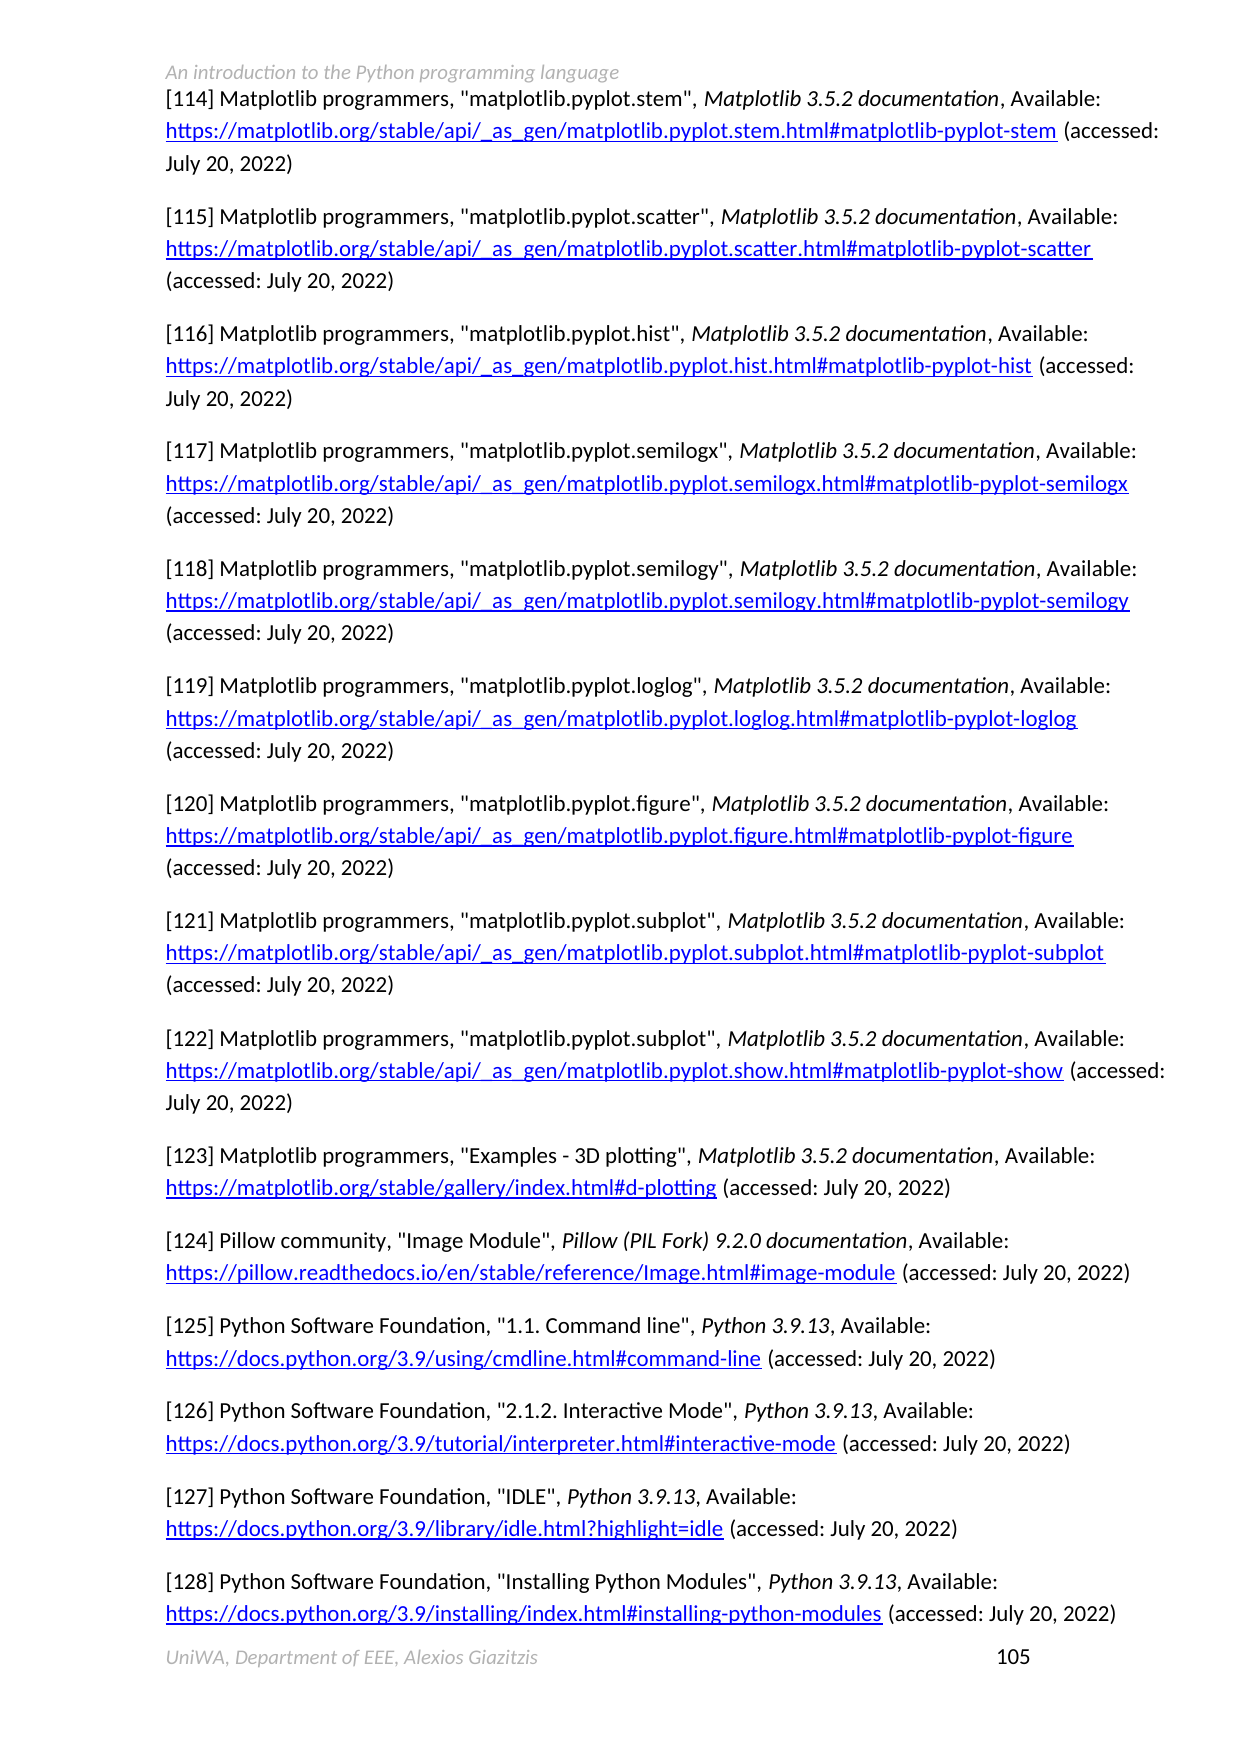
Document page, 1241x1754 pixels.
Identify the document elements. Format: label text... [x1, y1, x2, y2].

text [122] Matplotlib programmers, "matplotlib.pyplot.subplot", Matplotlib 3.5.2 documentation, Available: https://matplotlib.org/stable/api/_as_gen/matplotlib.pyplot.show.html#matplotlib-pyplot-show (accessed: July 20, 2022) [165, 1024, 1169, 1116]
text [128] Python Software Foundation, "Installing Python Modules", Python 3.9.13, Available: https://docs.python.org/3.9/installing/index.html#installing-python-modules (accessed: July 20, 2022) [165, 1567, 1169, 1627]
text [126] Python Software Foundation, "2.1.2. Interactive Mode", Python 3.9.13, Available: https://docs.python.org/3.9/tutorial/interpreter.html#interactive-mode (accessed: July 20, 2022) [165, 1397, 1169, 1457]
text [120] Matplotlib programmers, "matplotlib.pyplot.figure", Matplotlib 3.5.2 documentation, Available: https://matplotlib.org/stable/api/_as_gen/matplotlib.pyplot.figure.html#matplotlib-pyplot-figure (accessed: July 20, 2022) [165, 789, 1169, 881]
text [115] Matplotlib programmers, "matplotlib.pyplot.scatter", Matplotlib 3.5.2 documentation, Available: https://matplotlib.org/stable/api/_as_gen/matplotlib.pyplot.scatter.html#matplotlib-pyplot-scatter (accessed: July 20, 2022) [165, 202, 1169, 294]
text [124] Pillow community, "Image Module", Pillow (PIL Fork) 9.2.0 documentation, Available: https://pillow.readthedocs.io/en/stable/reference/Image.html#image-module (accessed: July 20, 2022) [165, 1226, 1169, 1286]
text [116] Matplotlib programmers, "matplotlib.pyplot.hist", Matplotlib 3.5.2 documentation, Available: https://matplotlib.org/stable/api/_as_gen/matplotlib.pyplot.hist.html#matplotlib-pyplot-hist (accessed: July 20, 2022) [165, 319, 1169, 412]
text [118] Matplotlib programmers, "matplotlib.pyplot.semilogy", Matplotlib 3.5.2 documentation, Available: https://matplotlib.org/stable/api/_as_gen/matplotlib.pyplot.semilogy.html#matplotlib-pyplot-semilogy (accessed: July 20, 2022) [165, 554, 1169, 646]
text [125] Python Software Foundation, "1.1. Command line", Python 3.9.13, Available: https://docs.python.org/3.9/using/cmdline.html#command-line (accessed: July 20, 2022) [165, 1311, 1169, 1372]
text [123] Matplotlib programmers, "Examples - 3D plotting", Matplotlib 3.5.2 documentation, Available: https://matplotlib.org/stable/gallery/index.html#d-plotting (accessed: July 20, 2022) [165, 1141, 1169, 1201]
text [121] Matplotlib programmers, "matplotlib.pyplot.subplot", Matplotlib 3.5.2 documentation, Available: https://matplotlib.org/stable/api/_as_gen/matplotlib.pyplot.subplot.html#matplotlib-pyplot-subplot (accessed: July 20, 2022) [165, 906, 1169, 999]
text [114] Matplotlib programmers, "matplotlib.pyplot.stem", Matplotlib 3.5.2 documentation, Available: https://matplotlib.org/stable/api/_as_gen/matplotlib.pyplot.stem.html#matplotlib-pyplot-stem (accessed: July 20, 2022) [165, 84, 1169, 177]
text [127] Python Software Foundation, "IDLE", Python 3.9.13, Available: https://docs.python.org/3.9/library/idle.html?highlight=idle (accessed: July 20, 2022) [165, 1482, 1169, 1542]
text [119] Matplotlib programmers, "matplotlib.pyplot.loglog", Matplotlib 3.5.2 documentation, Available: https://matplotlib.org/stable/api/_as_gen/matplotlib.pyplot.loglog.html#matplotlib-pyplot-loglog (accessed: July 20, 2022) [165, 671, 1169, 764]
text [117] Matplotlib programmers, "matplotlib.pyplot.semilogx", Matplotlib 3.5.2 documentation, Available: https://matplotlib.org/stable/api/_as_gen/matplotlib.pyplot.semilogx.html#matplotlib-pyplot-semilogx (accessed: July 20, 2022) [165, 437, 1169, 529]
